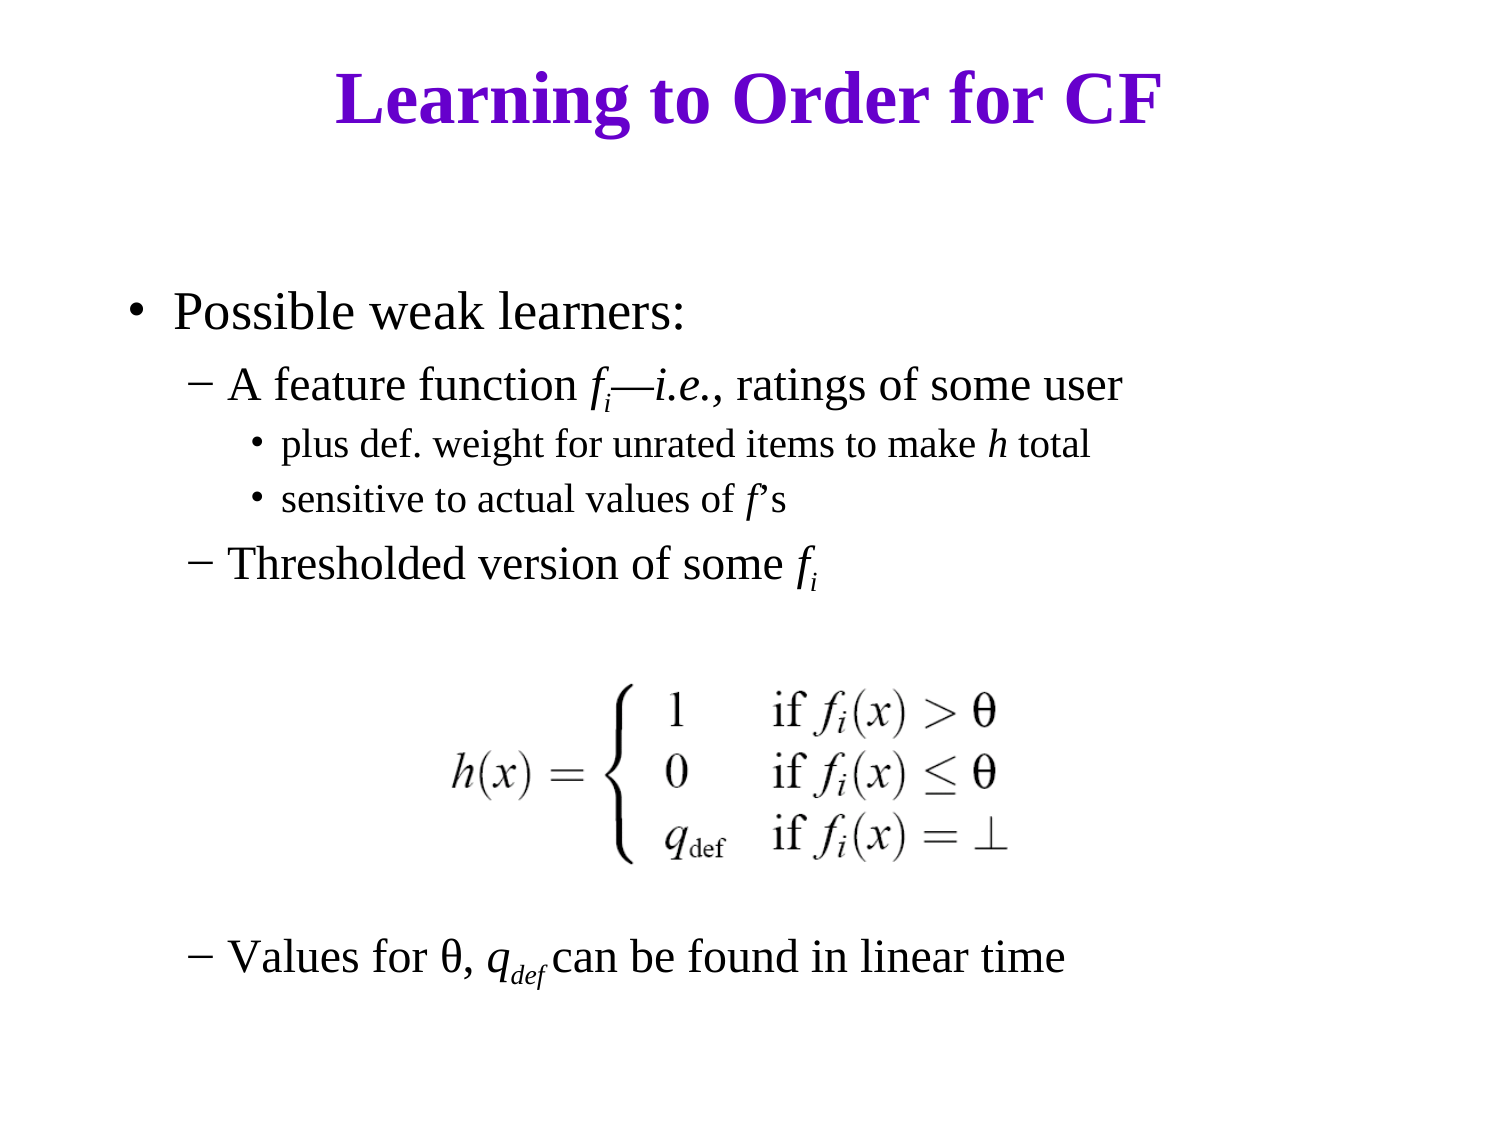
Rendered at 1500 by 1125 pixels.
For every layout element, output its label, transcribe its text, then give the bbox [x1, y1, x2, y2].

picture [399, 656, 1075, 876]
title Learning to Order for CF [112, 0, 1388, 188]
list Possible weak learners: A feature function fi—i.e., ratings of some user plus def. weight for unrated items to make h total sensitive to actual values of f’s Thresholded version of some fi Values for θ, qdef can be found in linear time [112, 275, 1388, 1000]
